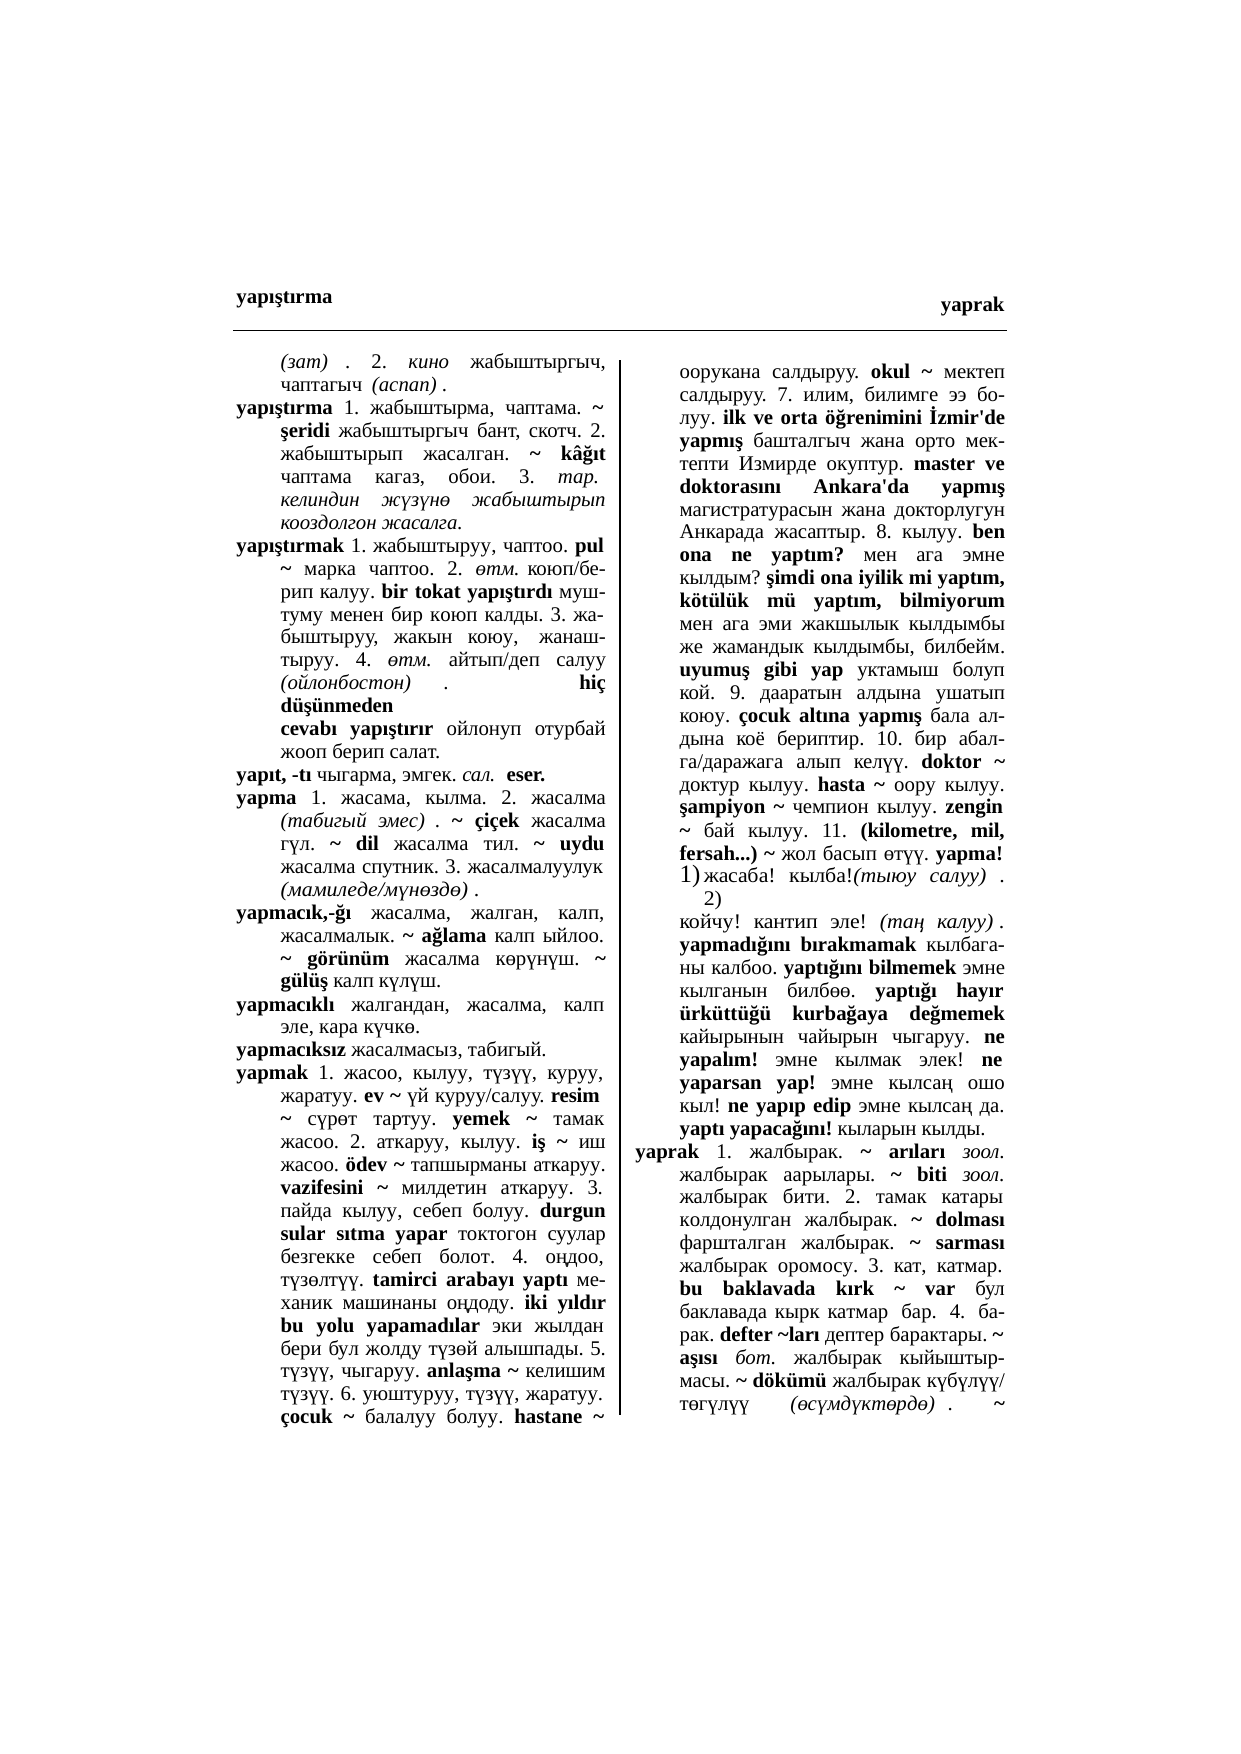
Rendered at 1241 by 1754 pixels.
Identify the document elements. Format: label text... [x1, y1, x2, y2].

text yapmacıksız жасалмасыз, табигый. [236, 1038, 606, 1061]
text çocuk ~ балалуу болуу. hastane ~ [280, 1405, 606, 1428]
text (зат) . 2. кино жабыштыргыч, чаптагыч (аспап) . [280, 350, 606, 396]
text колдонулган жалбырак. ~ dolması фаршталган жалбырак. ~ sarması жалбырак оромосу. 3. кат, катмар. [679, 1208, 1005, 1277]
text yapmadığını bırakmamak кылбага- ны калбоо. yaptığını bilmemek эмне кылганын билбөө. yaptığı hayır [679, 933, 1005, 1002]
text yaprak [941, 292, 1065, 316]
text койчу! кантип эле! (таң калуу) . [679, 910, 1004, 933]
text yapmacık,-ğı жасалма, жалган, калп, [236, 901, 606, 924]
text ~ görünüm жасалма көрүнүш. ~ gülüş калп күлүш. [280, 947, 606, 992]
text бери бул жолду түзөй алышпады. 5. түзүү, чыгаруу. anlaşma ~ келишим түзүү. 6. уюштуруу, түзүү, жаратуу. [280, 1337, 606, 1405]
text aşısı бот. жалбырак кыйыштыр- масы. ~ dökümü жалбырак күбүлүү/ төгүлүү (өсүмдүктөрдө) . ~ [679, 1346, 1005, 1415]
text ürküttüğü kurbağaya değmemek кайырынын чайырын чыгаруу. ne yapalım! эмне кылмак элек! ne [679, 1002, 1005, 1071]
text жасоо. 2. аткаруу, кылуу. iş ~ иш жасоо. ödev ~ тапшырманы аткаруу. vazifesini ~ милдетин аткаруу. 3. [280, 1130, 606, 1199]
text cevabı yapıştırır ойлонуп отурбай жооп берип салат. [280, 717, 606, 763]
text жасалма спутник. 3. жасалмалуулук [280, 855, 605, 878]
text келиндин жүзүнө жабыштырып кооздолгон жасалга. [280, 488, 606, 534]
text şeridi жабыштыргыч бант, скотч. 2. жабыштырып жасалган. ~ kâğıt чаптама кагаз, обои. 3. тар. [280, 419, 606, 488]
text ~ сүрөт тартуу. yemek ~ тамак [280, 1107, 606, 1130]
text yapmak 1. жасоо, кылуу, түзүү, куруу, жаратуу. ev ~ үй куруу/салуу. resim [236, 1061, 606, 1107]
text быштыруу, жакын коюу, жанаш- тыруу. 4. өтм. айтып/деп салуу (ойлонбостон) . hiç düşünmeden [280, 626, 606, 717]
text (мамиледе/мүнөздө) . [280, 878, 480, 901]
text yapıştırmak 1. жабыштыруу, чаптоо. pul [236, 534, 606, 557]
text түзөлтүү. tamirci arabayı yaptı ме- ханик машинаны оңдоду. iki yıldır bu yolu yapamadılar эки жылдан [280, 1268, 606, 1337]
text ~ бай кылуу. 11. (kilometre, mil, fersah...) ~ жол басып өтүү. yapma! [679, 819, 1005, 864]
text yapıt, -tı чыгарма, эмгек. сал. eser. [236, 763, 606, 786]
text yapıştırma [236, 284, 333, 308]
text yapma 1. жасама, кылма. 2. жасалма (табигый эмес) . ~ çiçek жасалма гүл. ~ dil жасалма тил. ~ uydu [236, 786, 606, 855]
text yaprak 1. жалбырак. ~ arıları зоол. жалбырак аарылары. ~ biti зоол. жалбырак бити. 2. тамак катары [635, 1140, 1005, 1208]
text оорукана салдыруу. okul ~ мектеп салдыруу. 7. илим, билимге ээ бо- луу. ilk ve orta öğrenimini İzmir'de yapmış башталгыч жана орто мек- тепти Измирде окуптур. master ve doktorasını Ankara'da yapmış магистратурасын жана докторлугун Анкарада жасаптыр. 8. кылуу. ben ona ne yaptım? мен ага эмне кылдым? şimdi ona iyilik mi yaptım, kötülük mü yaptım, bilmiyorum мен ага эми жакшылык кылдымбы же жамандык кылдымбы, билбейм. uyumuş gibi yap уктамыш болуп кой. 9. дааратын алдына ушатып коюу. çocuk altına yapmış бала ал- дына коё бериптир. 10. бир абал- га/даражага алып келүү. doktor ~ доктур кылуу. hasta ~ оору кылуу. şampiyon ~ чемпион кылуу. zengin [679, 359, 1005, 818]
text yaparsan yap! эмне кылсаң ошо кыл! ne yapıp edip эмне кылсаң да. yaptı yapacağını! кыларын кылды. [679, 1071, 1004, 1139]
text ~ марка чаптоо. 2. өтм. коюп/бе- рип калуу. bir tokat yapıştırdı муш- туму менен бир коюп калды. 3. жа- [280, 557, 606, 626]
list жасаба! кылба!(тыюу салуу) . 2) [679, 864, 1004, 910]
text yapıştırma 1. жабыштырма, чаптама. ~ [236, 396, 606, 419]
text bu baklavada kırk ~ var бул баклавада кырк катмар бар. 4. ба- рак. defter ~ları дептер барактары. ~ [679, 1277, 1005, 1346]
text жасалмалык. ~ ağlama калп ыйлоо. [280, 924, 606, 947]
text yapmacıklı жалгандан, жасалма, калп эле, кара күчкө. [236, 993, 606, 1038]
text пайда кылуу, себеп болуу. durgun sular sıtma yapar токтогон суулар безгекке себеп болот. 4. оңдоо, [280, 1199, 606, 1268]
